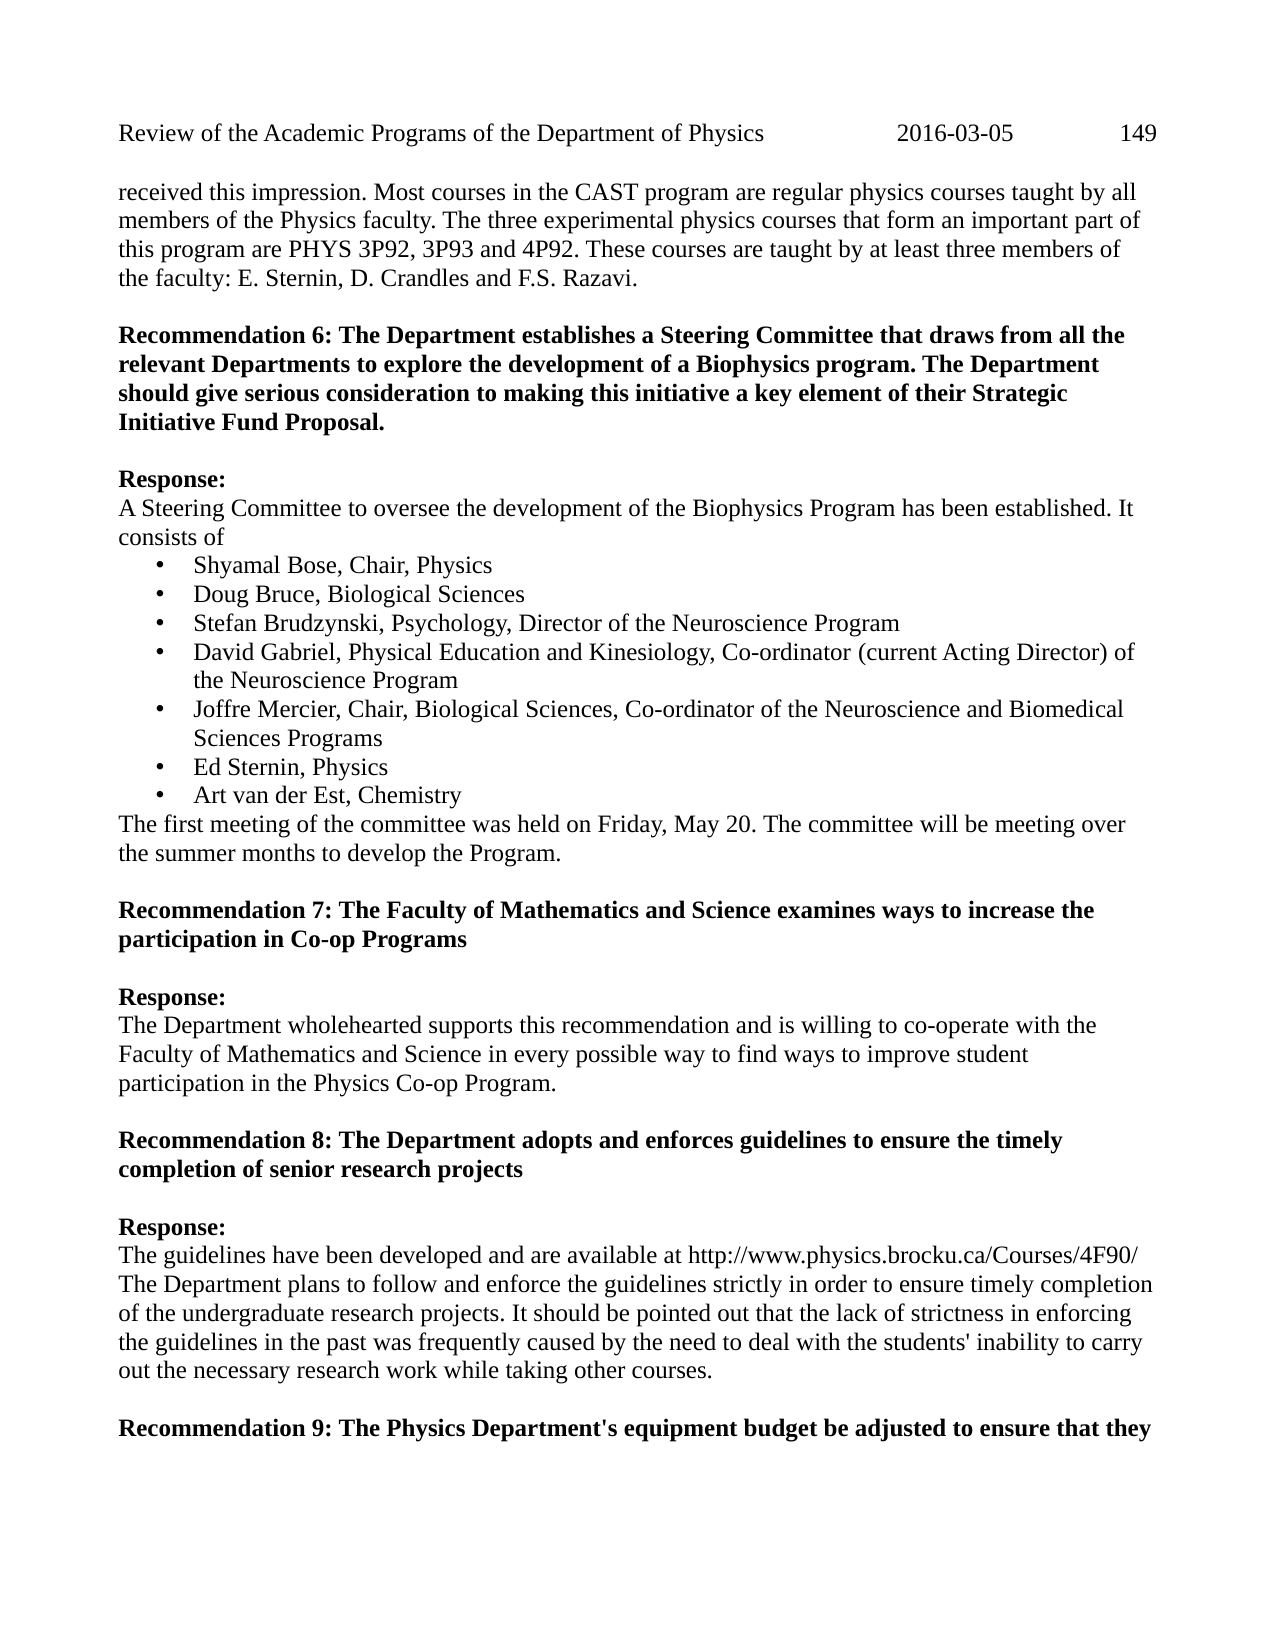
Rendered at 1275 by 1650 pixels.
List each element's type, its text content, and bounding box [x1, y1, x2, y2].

list Doug Bruce, Biological Sciences [156, 579, 1157, 608]
text Response: [118, 464, 1157, 493]
text Response: [118, 1212, 1157, 1241]
text Recommendation 8: The Department adopts and enforces guidelines to ensure the timely completion of senior research projects [118, 1126, 1157, 1183]
list Shyamal Bose, Chair, Physics [156, 551, 1157, 579]
list Joffre Mercier, Chair, Biological Sciences, Co-ordinator of the Neuroscience and Biomedical Sciences Programs [156, 694, 1157, 752]
text Response: [118, 982, 1157, 1011]
text Recommendation 9: The Physics Department's equipment budget be adjusted to ensure that they [118, 1413, 1157, 1442]
text received this impression. Most courses in the CAST program are regular physics courses taught by all members of the Physics faculty. The three experimental physics courses that form an important part of this program are PHYS 3P92, 3P93 and 4P92. These courses are taught by at least three members of the faculty: E. Sternin, D. Crandles and F.S. Razavi. [118, 177, 1157, 292]
list Stefan Brudzynski, Psychology, Director of the Neuroscience Program [156, 608, 1157, 637]
text The guidelines have been developed and are available at http://www.physics.brocku.ca/Courses/4F90/ [118, 1241, 1157, 1269]
list Ed Sternin, Physics [156, 752, 1157, 781]
list David Gabriel, Physical Education and Kinesiology, Co-ordinator (current Acting Director) of the Neuroscience Program [156, 637, 1157, 694]
text A Steering Committee to oversee the development of the Biophysics Program has been established. It consists of [118, 493, 1157, 551]
list Art van der Est, Chemistry [156, 781, 1157, 809]
text The first meeting of the committee was held on Friday, May 20. The committee will be meeting over the summer months to develop the Program. [118, 809, 1157, 867]
text The Department wholehearted supports this recommendation and is willing to co-operate with the Faculty of Mathematics and Science in every possible way to find ways to improve student participation in the Physics Co-op Program. [118, 1011, 1157, 1097]
text Recommendation 6: The Department establishes a Steering Committee that draws from all the relevant Departments to explore the development of a Biophysics program. The Department should give serious consideration to making this initiative a key element of their Strategic Initiative Fund Proposal. [118, 321, 1157, 436]
text Recommendation 7: The Faculty of Mathematics and Science examines ways to increase the participation in Co-op Programs [118, 896, 1157, 953]
text The Department plans to follow and enforce the guidelines strictly in order to ensure timely completion of the undergraduate research projects. It should be pointed out that the lack of strictness in enforcing the guidelines in the past was frequently caused by the need to deal with the students' inability to carry out the necessary research work while taking other courses. [118, 1269, 1157, 1384]
